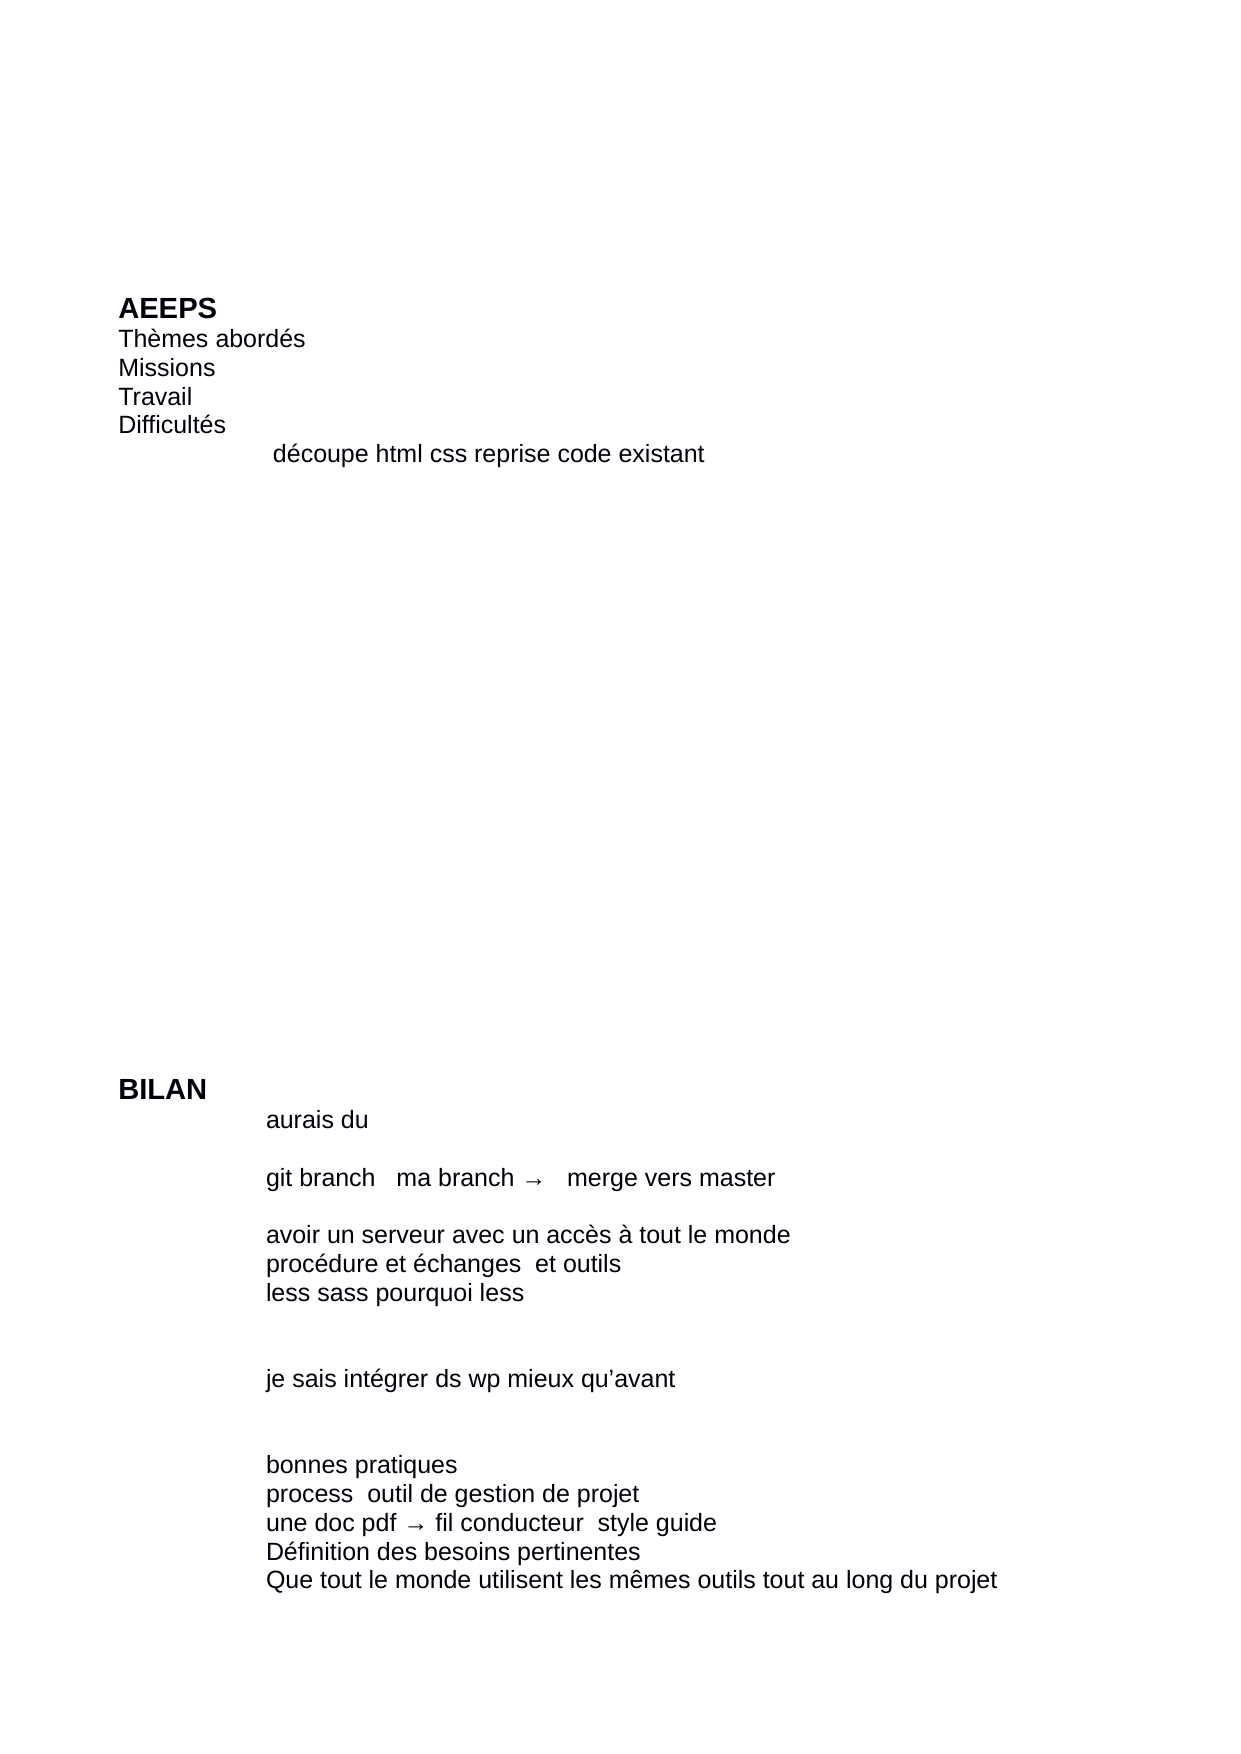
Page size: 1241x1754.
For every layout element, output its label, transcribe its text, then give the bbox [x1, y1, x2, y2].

text découpe html css reprise code existant [266, 439, 1122, 468]
text procédure et échanges et outils [266, 1249, 1122, 1278]
text bonnes pratiques [266, 1450, 1122, 1479]
text Difficultés [118, 410, 1122, 439]
text aurais du [266, 1105, 1122, 1134]
text git branch ma branch → merge vers master [266, 1163, 1122, 1191]
text Définition des besoins pertinentes [266, 1536, 1122, 1565]
text Missions [118, 353, 1122, 382]
text AEEPS [118, 291, 1122, 324]
text Travail [118, 382, 1122, 410]
text Que tout le monde utilisent les mêmes outils tout au long du projet [266, 1565, 1122, 1594]
text process outil de gestion de projet [266, 1479, 1122, 1508]
text BILAN [118, 1072, 1122, 1105]
text avoir un serveur avec un accès à tout le monde [266, 1220, 1122, 1249]
text je sais intégrer ds wp mieux qu’avant [266, 1364, 1122, 1393]
text less sass pourquoi less [266, 1278, 1122, 1306]
text une doc pdf → fil conducteur style guide [266, 1508, 1122, 1536]
text Thèmes abordés [118, 324, 1122, 353]
